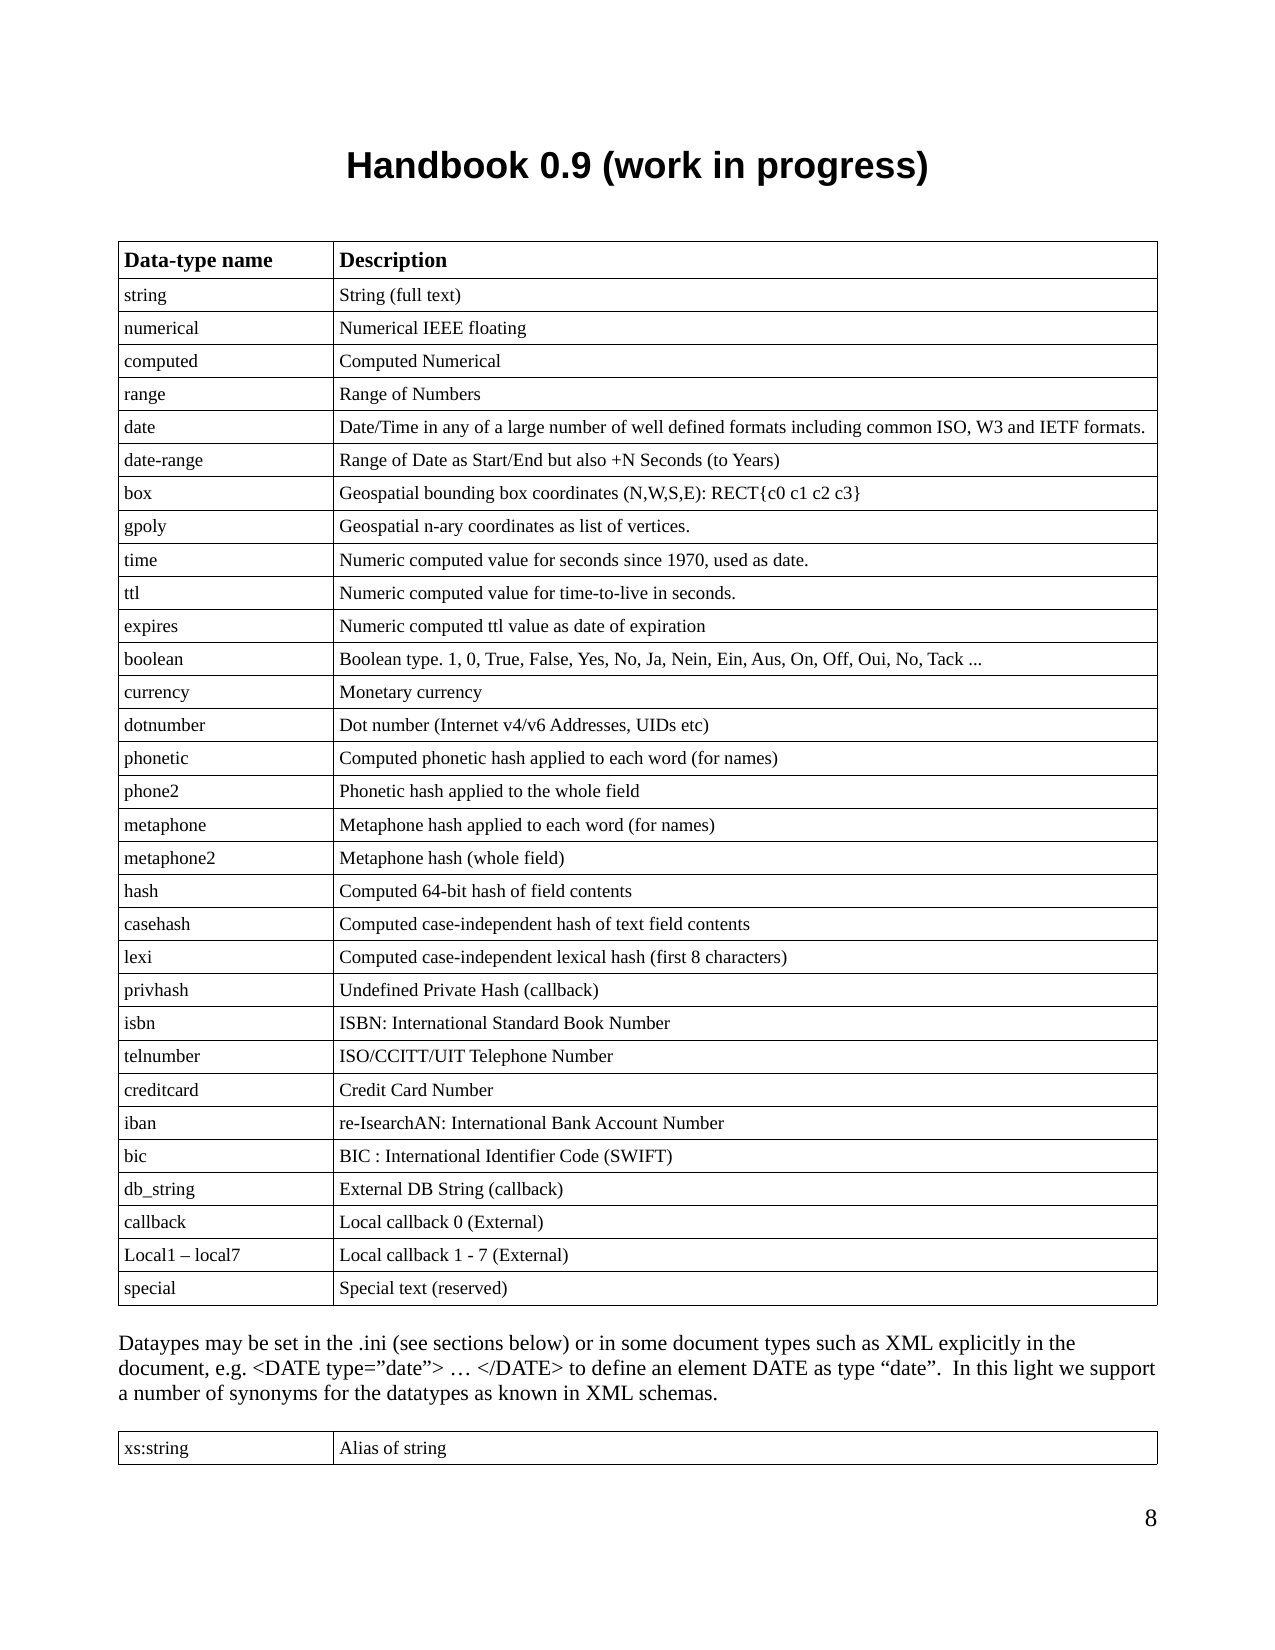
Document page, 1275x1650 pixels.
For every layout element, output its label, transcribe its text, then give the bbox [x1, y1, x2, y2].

table_cell ISBN: International Standard Book Number [334, 1007, 1157, 1039]
table_cell Phonetic hash applied to the whole field [334, 776, 1157, 808]
table_cell casehash [119, 908, 333, 940]
table_cell Local callback 0 (External) [334, 1206, 1157, 1238]
table_cell currency [119, 676, 333, 708]
table_cell metaphone2 [119, 842, 333, 874]
table_cell Computed phonetic hash applied to each word (for names) [334, 742, 1157, 774]
table_cell Computed case-independent hash of text field contents [334, 908, 1157, 940]
text Dataypes may be set in the .ini (see sections below) or in some document types such as XML explicitly in the document, e.g. <DATE type=”date”> … </DATE> to define an element DATE as type “date”. In this light we support a number of synonyms for the datatypes as known in XML schemas. [118, 1330, 1157, 1406]
table_cell db_string [119, 1173, 333, 1205]
table_cell privhash [119, 974, 333, 1006]
table_cell Monetary currency [334, 676, 1157, 708]
table_cell box [119, 477, 333, 509]
table_cell telnumber [119, 1041, 333, 1073]
table_cell Range of Date as Start/End but also +N Seconds (to Years) [334, 444, 1157, 476]
table_cell phone2 [119, 776, 333, 808]
table_cell Numerical IEEE floating [334, 312, 1157, 344]
table_cell Local callback 1 - 7 (External) [334, 1239, 1157, 1271]
table_cell Geospatial n-ary coordinates as list of vertices. [334, 511, 1157, 543]
table_cell gpoly [119, 511, 333, 543]
table_cell Local1 – local7 [119, 1239, 333, 1271]
table_cell date [119, 411, 333, 443]
table_cell creditcard [119, 1074, 333, 1106]
table_cell boolean [119, 643, 333, 675]
table_cell date-range [119, 444, 333, 476]
table_cell isbn [119, 1007, 333, 1039]
table_header Alias of string [334, 1432, 1157, 1464]
table_cell string [119, 279, 333, 311]
table_cell time [119, 544, 333, 576]
table_cell bic [119, 1140, 333, 1172]
table_cell Dot number (Internet v4/v6 Addresses, UIDs etc) [334, 709, 1157, 741]
table_cell metaphone [119, 809, 333, 841]
table_cell hash [119, 875, 333, 907]
table_cell ISO/CCITT/UIT Telephone Number [334, 1041, 1157, 1073]
table_cell expires [119, 610, 333, 642]
table_cell iban [119, 1107, 333, 1139]
table_cell External DB String (callback) [334, 1173, 1157, 1205]
table_cell Metaphone hash applied to each word (for names) [334, 809, 1157, 841]
table_cell Date/Time in any of a large number of well defined formats including common ISO, W3 and IETF formats. [334, 411, 1157, 443]
table_cell Boolean type. 1, 0, True, False, Yes, No, Ja, Nein, Ein, Aus, On, Off, Oui, No, Tack ... [334, 643, 1157, 675]
table_cell Numeric computed ttl value as date of expiration [334, 610, 1157, 642]
table_cell String (full text) [334, 279, 1157, 311]
table_cell lexi [119, 941, 333, 973]
table_cell callback [119, 1206, 333, 1238]
table_cell Undefined Private Hash (callback) [334, 974, 1157, 1006]
table_cell BIC : International Identifier Code (SWIFT) [334, 1140, 1157, 1172]
table_cell special [119, 1272, 333, 1304]
table_cell phonetic [119, 742, 333, 774]
table_header Data-type name [119, 242, 333, 278]
table_cell dotnumber [119, 709, 333, 741]
table_cell computed [119, 345, 333, 377]
table_cell re-IsearchAN: International Bank Account Number [334, 1107, 1157, 1139]
table_cell Computed case-independent lexical hash (first 8 characters) [334, 941, 1157, 973]
table_cell Computed 64-bit hash of field contents [334, 875, 1157, 907]
table_cell Numeric computed value for time-to-live in seconds. [334, 577, 1157, 609]
table_cell Metaphone hash (whole field) [334, 842, 1157, 874]
table_cell Range of Numbers [334, 378, 1157, 410]
table_header xs:string [119, 1432, 333, 1464]
table_cell Credit Card Number [334, 1074, 1157, 1106]
table_cell Special text (reserved) [334, 1272, 1157, 1304]
table_cell Geospatial bounding box coordinates (N,W,S,E): RECT{c0 c1 c2 c3} [334, 477, 1157, 509]
table_cell range [119, 378, 333, 410]
table_cell Computed Numerical [334, 345, 1157, 377]
table_cell Numeric computed value for seconds since 1970, used as date. [334, 544, 1157, 576]
table_header Description [334, 242, 1157, 278]
table_cell ttl [119, 577, 333, 609]
table_cell numerical [119, 312, 333, 344]
